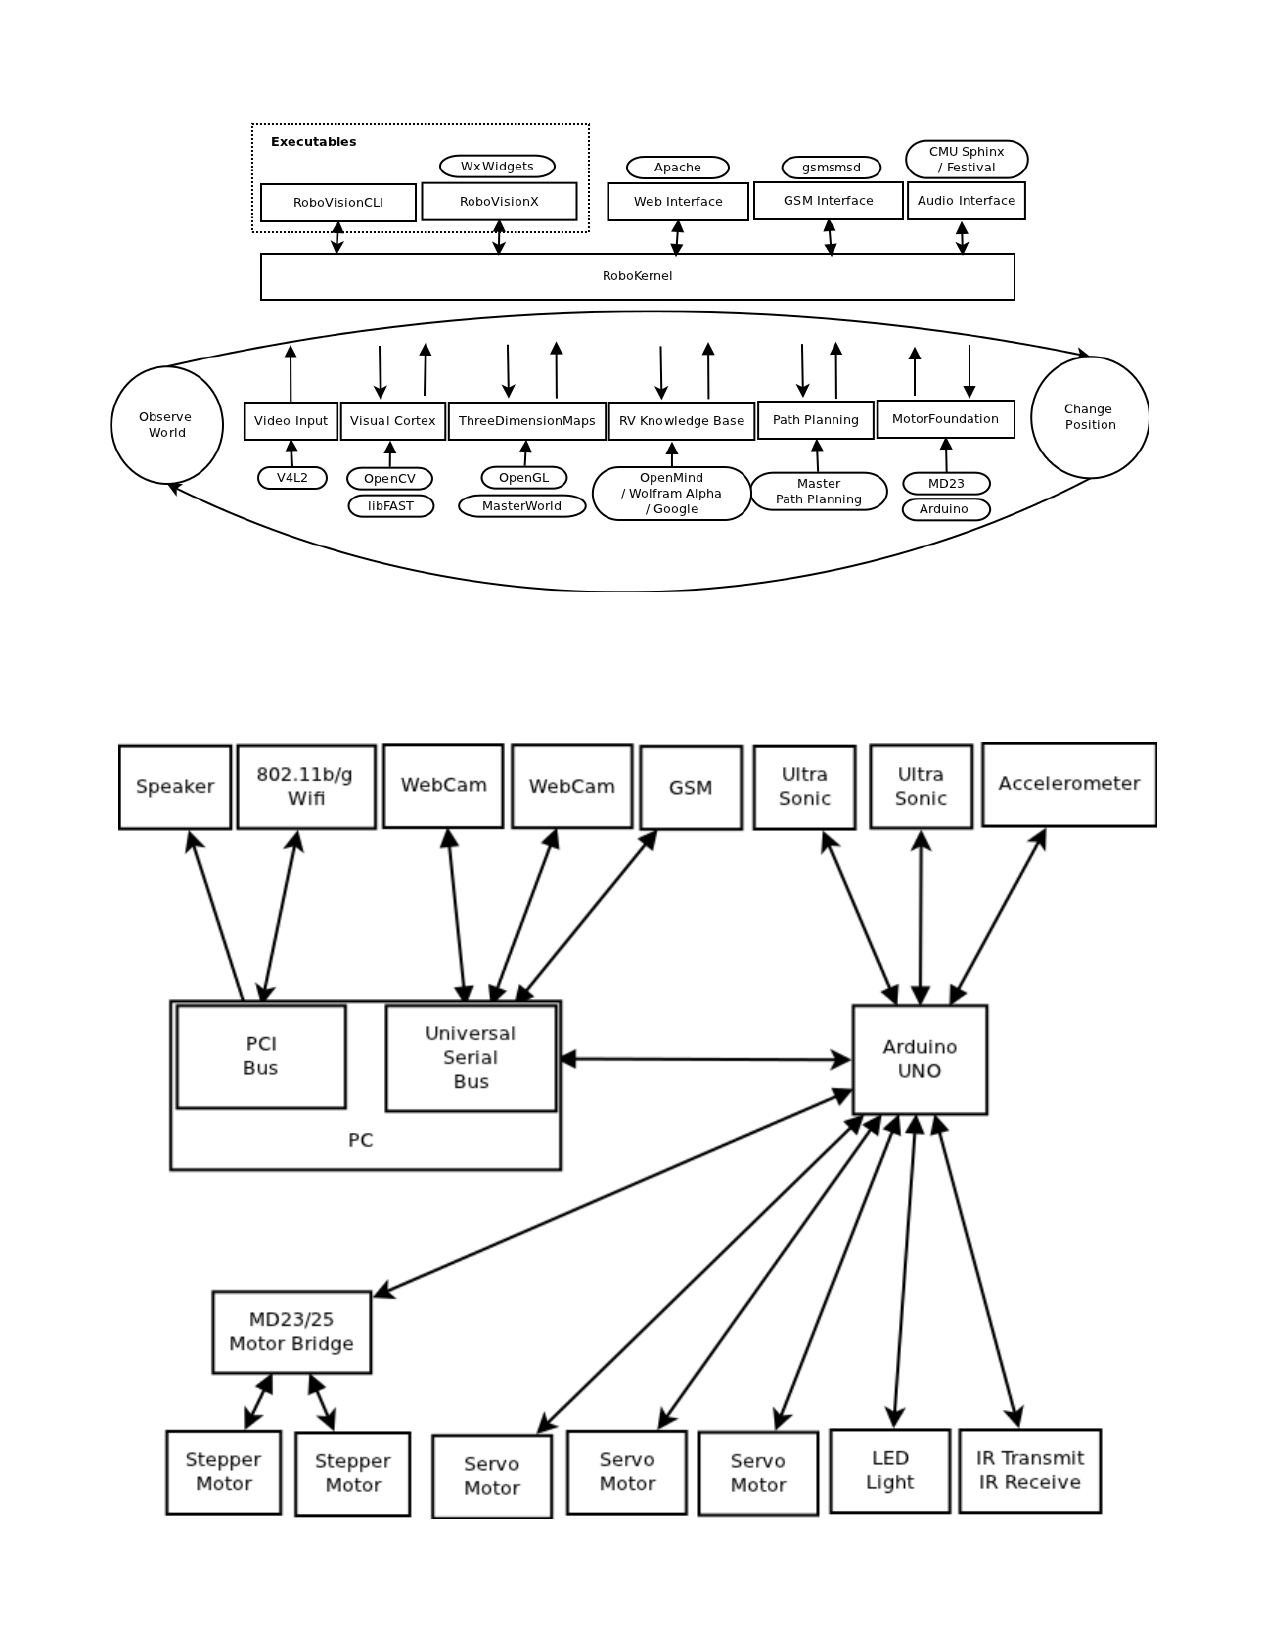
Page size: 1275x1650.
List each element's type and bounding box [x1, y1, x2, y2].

picture [110, 123, 1149, 592]
picture [118, 742, 1157, 1519]
